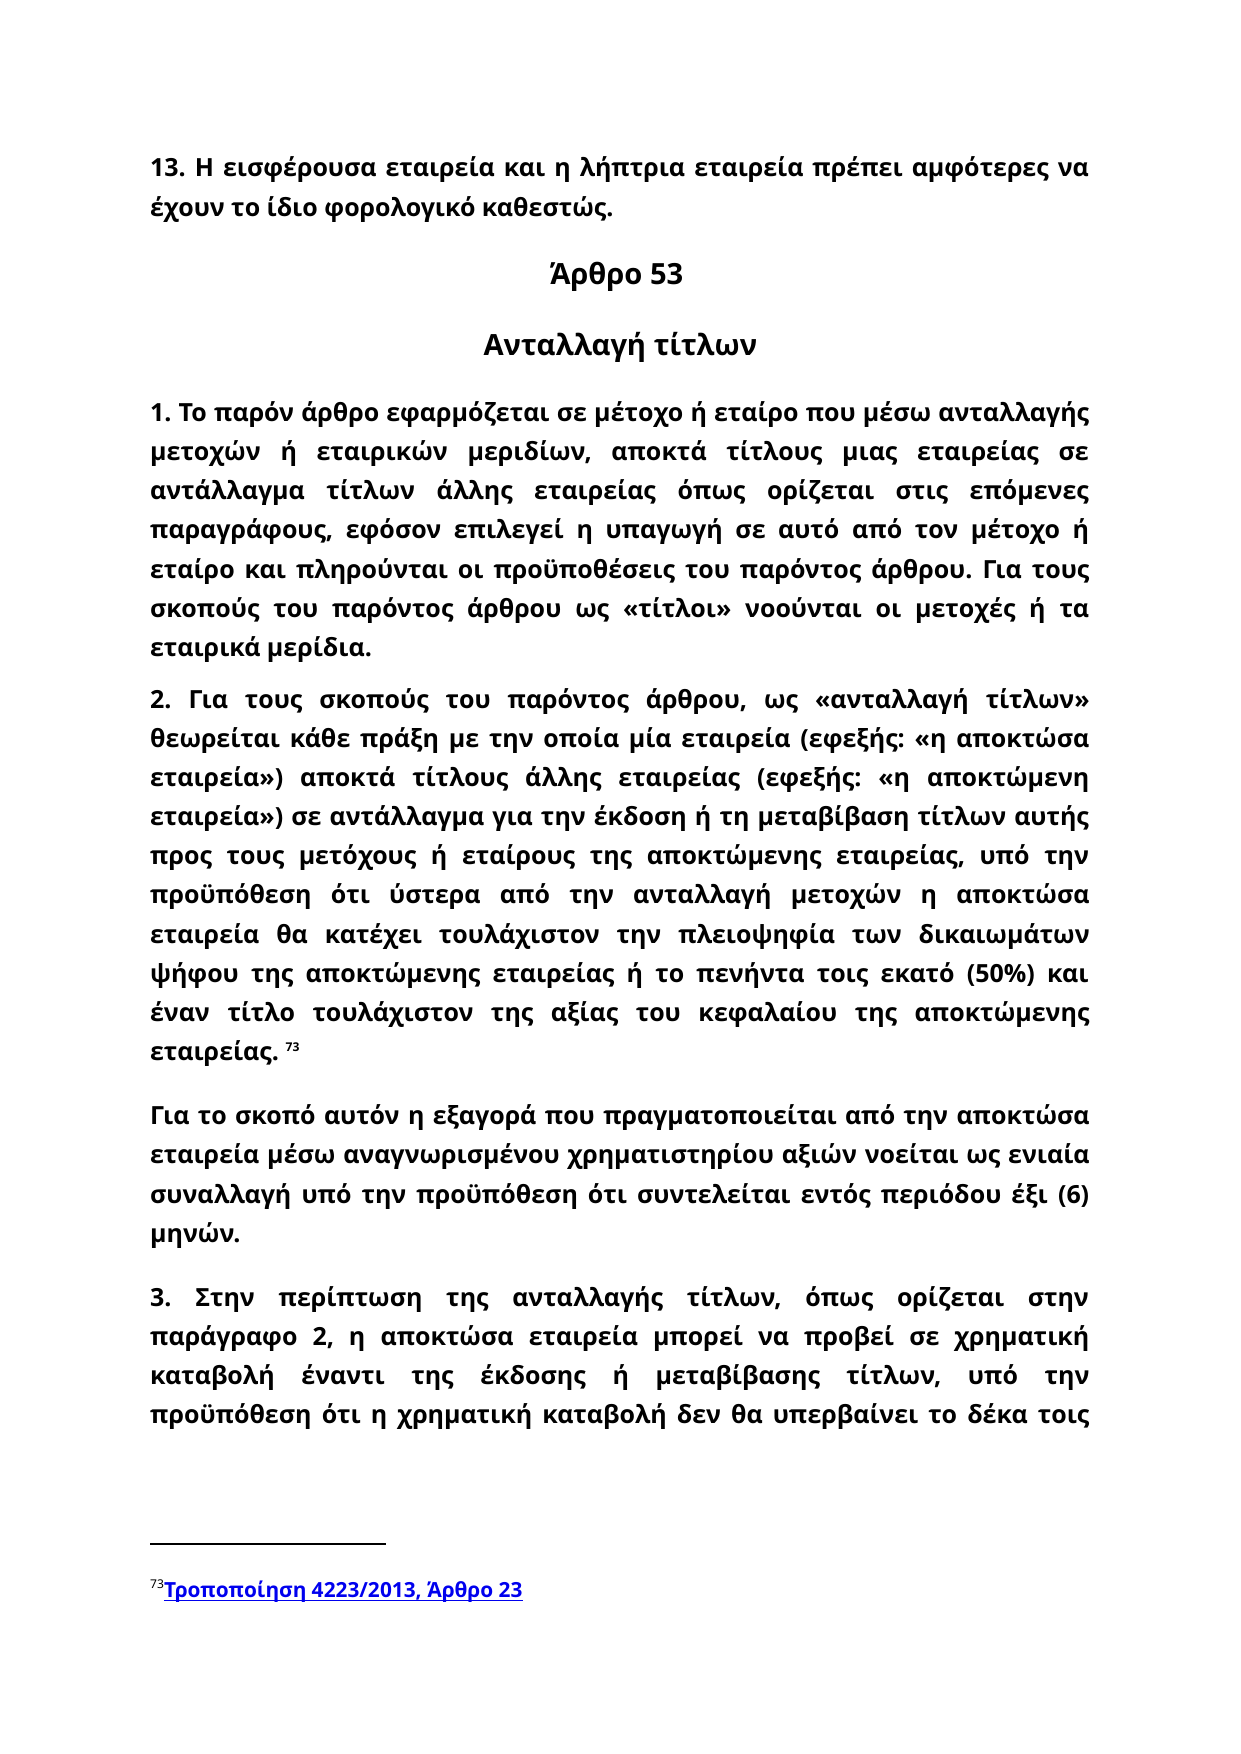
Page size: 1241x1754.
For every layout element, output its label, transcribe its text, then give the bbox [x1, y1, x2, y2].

text 1. Το παρόν άρθρο εφαρμόζεται σε μέτοχο ή εταίρο που μέσω ανταλλαγής μετοχών ή εταιρικών μεριδίων, αποκτά τίτλους μιας εταιρείας σε αντάλλαγμα τίτλων άλλης εταιρείας όπως ορίζεται στις επόμενες παραγράφους, εφόσον επιλεγεί η υπαγωγή σε αυτό από τον μέτοχο ή εταίρο και πληρούνται οι προϋποθέσεις του παρόντος άρθρου. Για τους σκοπούς του παρόντος άρθρου ως «τίτλοι» νοούνται οι μετοχές ή τα εταιρικά μερίδια. [150, 394, 1090, 664]
text 3. Στην περίπτωση της ανταλλαγής τίτλων, όπως ορίζεται στην παράγραφο 2, η αποκτώσα εταιρεία μπορεί να προβεί σε χρηματική καταβολή έναντι της έκδοσης ή μεταβίβασης τίτλων, υπό την προϋπόθεση ότι η χρηματική καταβολή δεν θα υπερβαίνει το δέκα τοις [150, 1279, 1090, 1431]
text Για το σκοπό αυτόν η εξαγορά που πραγματοποιείται από την αποκτώσα εταιρεία μέσω αναγνωρισμένου χρηματιστηρίου αξιών νοείται ως ενιαία συναλλαγή υπό την προϋπόθεση ότι συντελείται εντός περιόδου έξι (6) μηνών. [150, 1098, 1090, 1249]
text 13. Η εισφέρουσα εταιρεία και η λήπτρια εταιρεία πρέπει αμφότερες να έχουν το ίδιο φορολογικό καθεστώς. [150, 150, 1090, 223]
subtitle Ανταλλαγή τίτλων [150, 324, 1090, 364]
text 2. Για τους σκοπούς του παρόντος άρθρου, ως «ανταλλαγή τίτλων» θεωρείται κάθε πράξη με την οποία μία εταιρεία (εφεξής: «η αποκτώσα εταιρεία») αποκτά τίτλους άλλης εταιρείας (εφεξής: «η αποκτώμενη εταιρεία») σε αντάλλαγμα για την έκδοση ή τη μεταβίβαση τίτλων αυτής προς τους μετόχους ή εταίρους της αποκτώμενης εταιρείας, υπό την προϋπόθεση ότι ύστερα από την ανταλλαγή μετοχών η αποκτώσα εταιρεία θα κατέχει τουλάχιστον την πλειοψηφία των δικαιωμάτων ψήφου της αποκτώμενης εταιρείας ή το πενήντα τοις εκατό (50%) και έναν τίτλο τουλάχιστον της αξίας του κεφαλαίου της αποκτώμενης εταιρείας. [150, 681, 1090, 1068]
subtitle Άρθρο 53 [150, 253, 1090, 293]
text Τροποποίηση 4223/2013, Άρθρο 23 [150, 1576, 1090, 1604]
